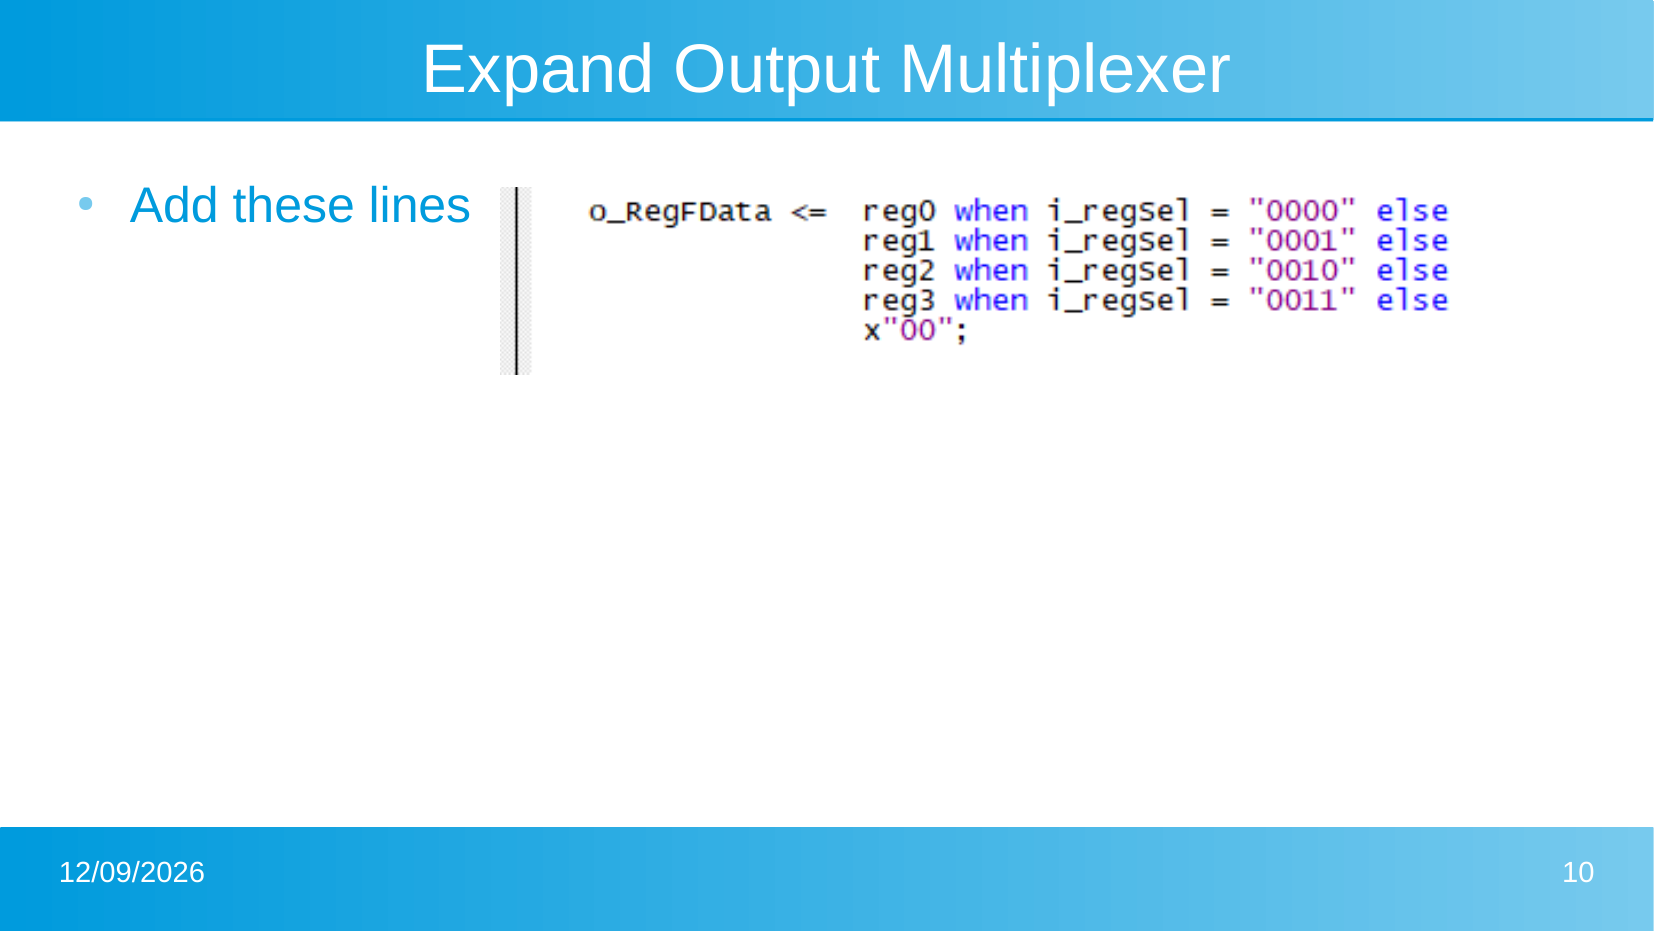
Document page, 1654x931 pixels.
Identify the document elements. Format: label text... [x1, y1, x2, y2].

title Expand Output Multiplexer [59, 29, 1595, 108]
picture [500, 187, 1470, 376]
list Add these lines [59, 177, 526, 768]
